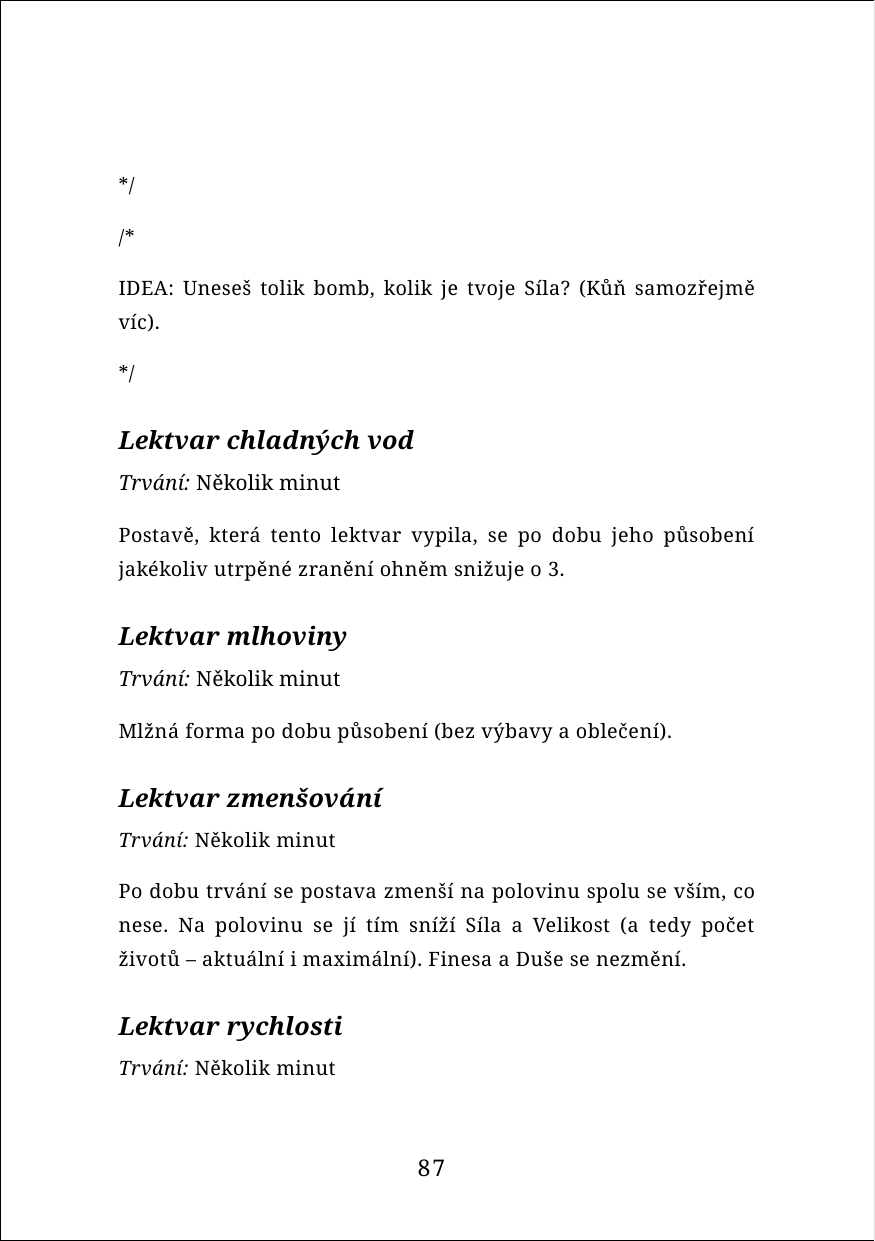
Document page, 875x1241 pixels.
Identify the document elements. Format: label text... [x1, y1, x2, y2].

text /* [118, 223, 756, 250]
text Trvání: Několik minut [118, 826, 756, 853]
subtitle Lektvar rychlosti [118, 1008, 756, 1042]
text IDEA: Uneseš tolik bomb, kolik je tvoje Síla? (Kůň samozřejmě víc). [118, 274, 756, 335]
text Po dobu trvání se postava zmenší na polovinu spolu se vším, co nese. Na polovinu se jí tím sníží Síla a Velikost (a tedy počet životů – aktuální i maximální). Finesa a Duše se nezmění. [118, 878, 756, 972]
subtitle Lektvar chladných vod [118, 423, 756, 457]
text Mlžná forma po dobu působení (bez výbavy a oblečení). [118, 717, 756, 744]
subtitle Lektvar zmenšování [118, 781, 756, 815]
text Trvání: Několik minut [118, 1054, 756, 1081]
text Trvání: Několik minut [118, 468, 756, 497]
subtitle Lektvar mlhoviny [118, 618, 756, 652]
text */ [118, 172, 756, 199]
text */ [118, 359, 756, 386]
text Trvání: Několik minut [118, 664, 756, 693]
text Postavě, která tento lektvar vypila, se po dobu jeho působení jakékoliv utrpěné zranění ohněm snižuje o 3. [118, 522, 756, 582]
